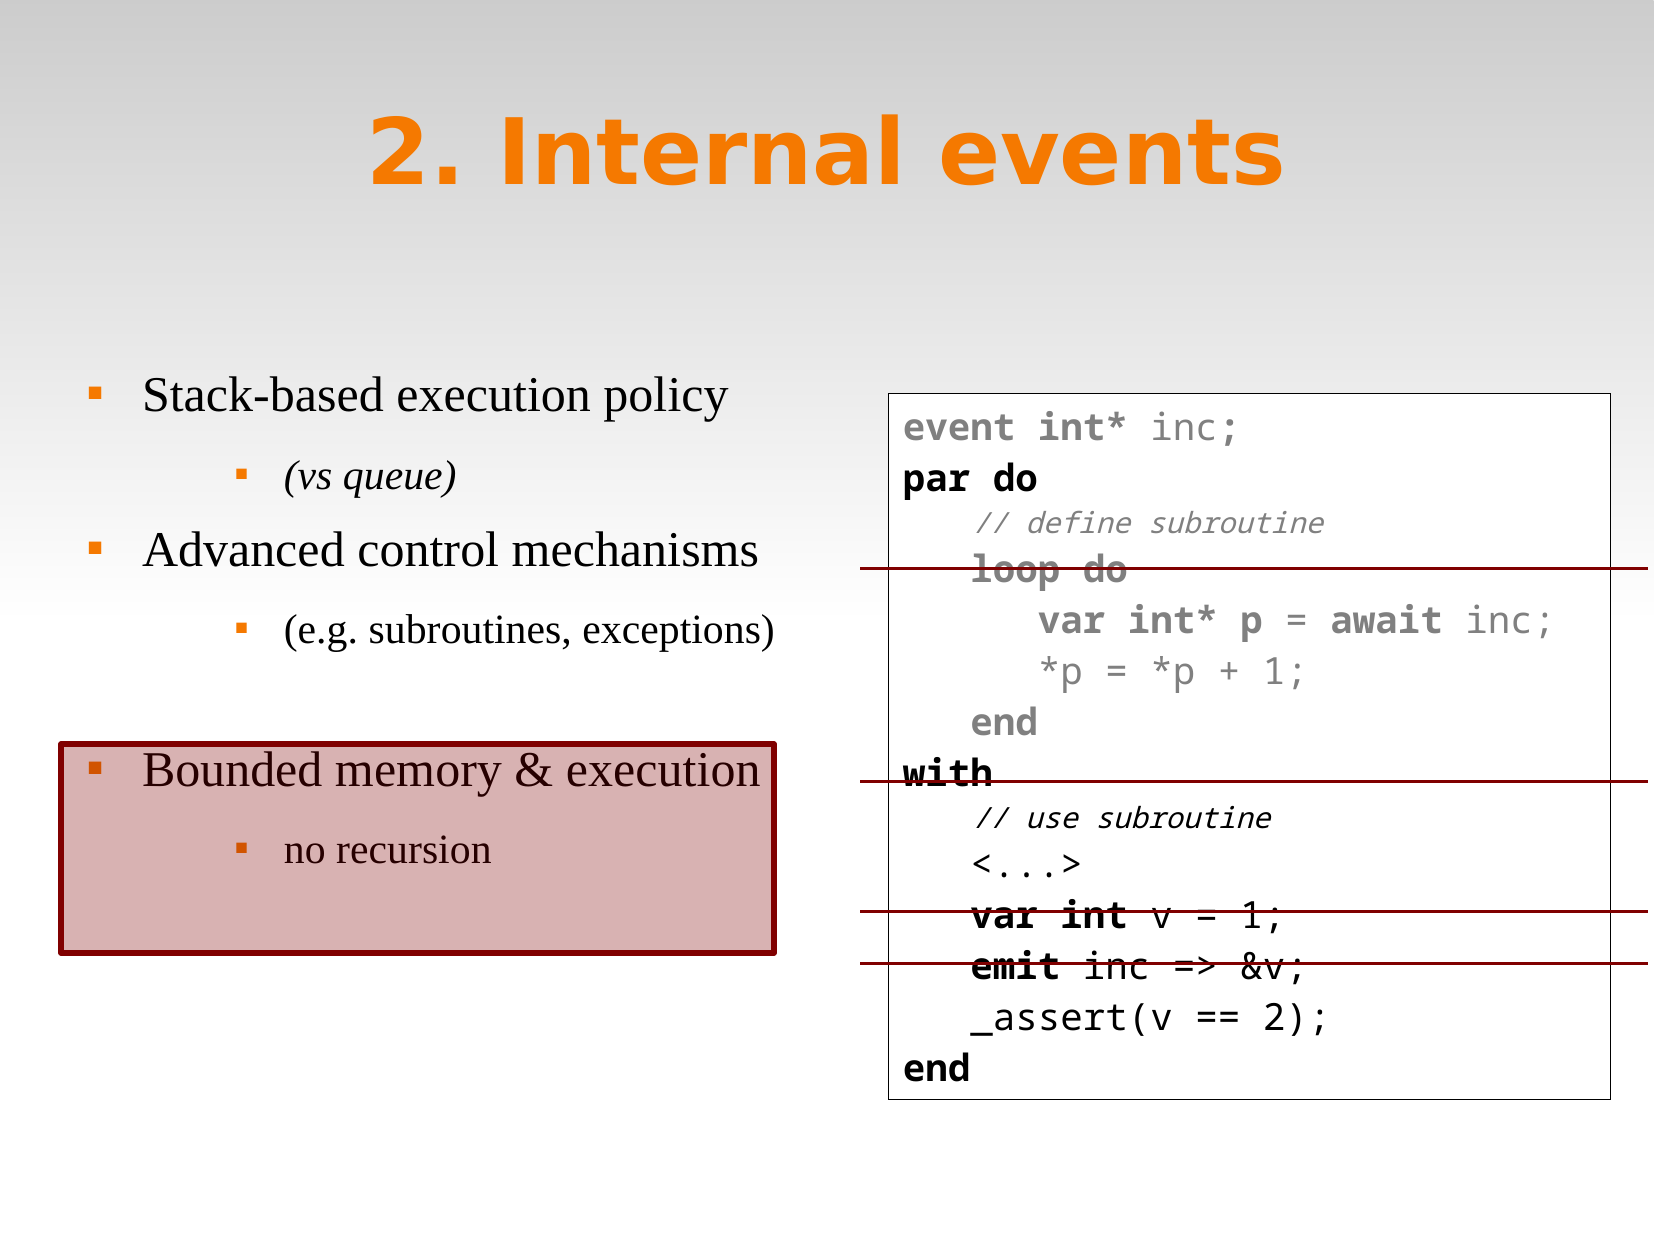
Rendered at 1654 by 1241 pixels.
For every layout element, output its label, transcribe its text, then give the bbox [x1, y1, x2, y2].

text_box event int* inc; par do // define subroutine loop do var int* p = await inc; *p = *p + 1; end with // use subroutine <...> var int v = 1; emit inc => &v; _assert(v == 2); end [888, 965, 1611, 1010]
text_box event int* inc; par do // define subroutine loop do var int* p = await inc; *p = *p + 1; end with // use subroutine <...> var int v = 1; emit inc => &v; _assert(v == 2); end [888, 570, 1611, 780]
text_box event int* inc; par do // define subroutine loop do var int* p = await inc; *p = *p + 1; end with // use subroutine <...> var int v = 1; emit inc => &v; _assert(v == 2); end [888, 393, 1611, 567]
text_box event int* inc; par do // define subroutine loop do var int* p = await inc; *p = *p + 1; end with // use subroutine <...> var int v = 1; emit inc => &v; _assert(v == 2); end [888, 783, 1611, 910]
text_box event int* inc; par do // define subroutine loop do var int* p = await inc; *p = *p + 1; end with // use subroutine <...> var int v = 1; emit inc => &v; _assert(v == 2); end [888, 913, 1611, 962]
list Stack-based execution policy (vs queue) Advanced control mechanisms (e.g. subroutines, exceptions) Bounded memory & execution no recursion [0, 367, 788, 1109]
text_box [61, 744, 774, 953]
title 2. Internal events [82, 49, 1571, 257]
